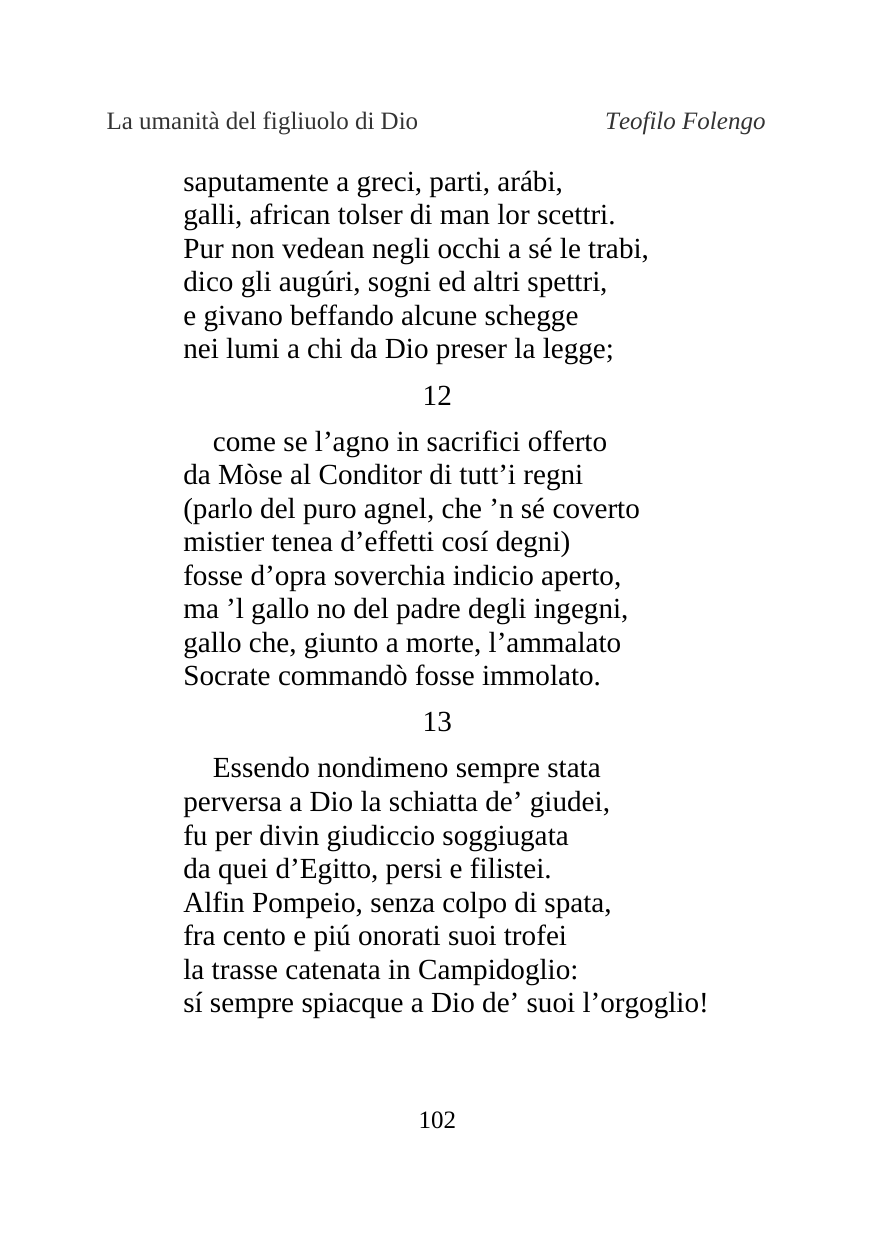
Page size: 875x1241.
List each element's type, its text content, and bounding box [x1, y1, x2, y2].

text come se l’agno in sacrifici offerto da Mòse al Conditor di tutt’i regni (parlo del puro agnel, che ’n sé coverto mistier tenea d’effetti cosí degni) fosse d’opra soverchia indicio aperto, ma ’l gallo no del padre degli ingegni, gallo che, giunto a morte, l’ammalato Socrate commandò fosse immolato. [183, 424, 768, 692]
text 13 [106, 704, 768, 738]
text 12 [106, 378, 768, 411]
text saputamente a greci, parti, arábi, galli, african tolser di man lor scettri. Pur non vedean negli occhi a sé le trabi, dico gli augúri, sogni ed altri spettri, e givano beffando alcune schegge nei lumi a chi da Dio preser la legge; [183, 164, 768, 365]
text Essendo nondimeno sempre stata perversa a Dio la schiatta de’ giudei, fu per divin giudiccio soggiugata da quei d’Egitto, persi e filistei. Alfin Pompeio, senza colpo di spata, fra cento e piú onorati suoi trofei la trasse catenata in Campidoglio: sí sempre spiacque a Dio de’ suoi l’orgoglio! [183, 751, 768, 1019]
